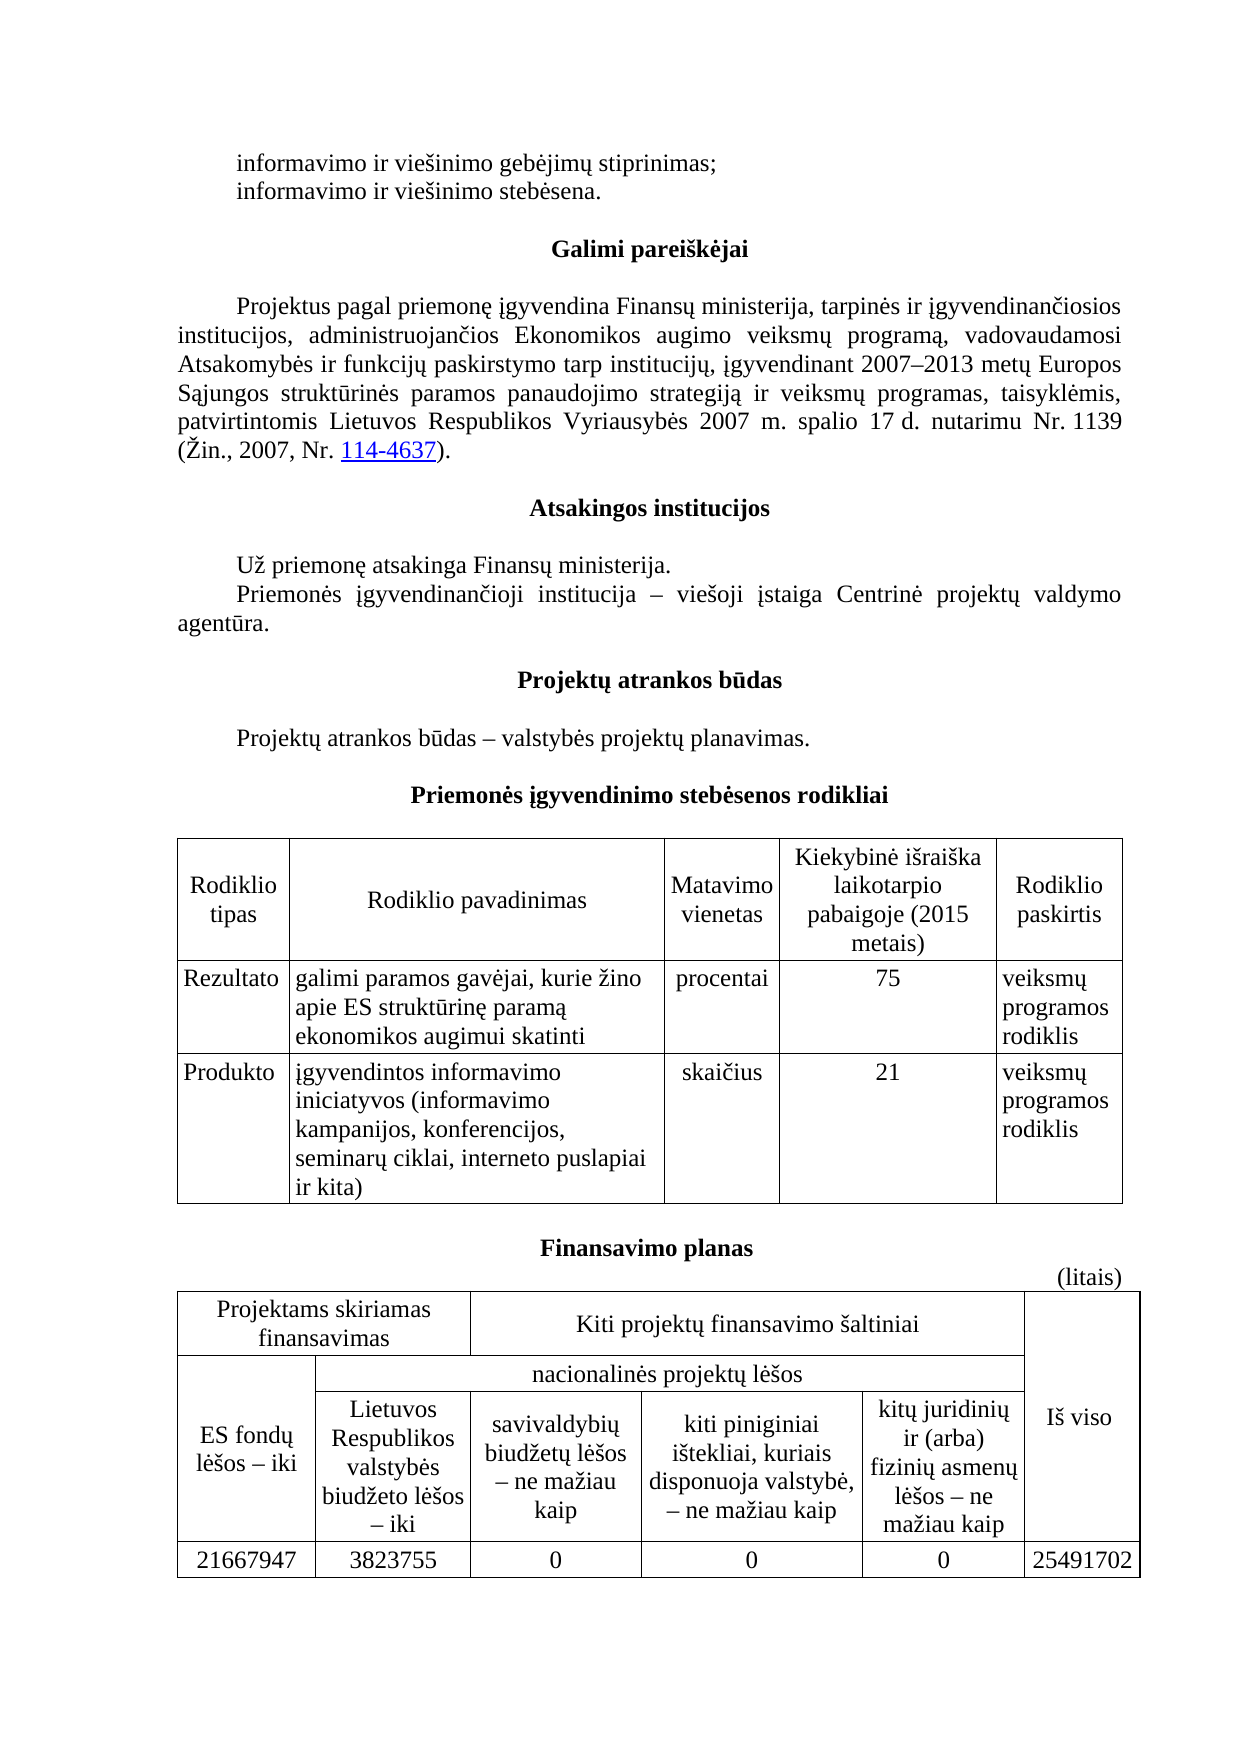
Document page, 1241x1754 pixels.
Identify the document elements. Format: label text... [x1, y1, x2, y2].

table_cell procentai [665, 961, 779, 1053]
text (litais) [177, 1262, 1122, 1291]
table_cell galimi paramos gavėjai, kurie žino apie ES struktūrinę paramą ekonomikos augimui skatinti [290, 961, 664, 1053]
table_cell 3823755 [316, 1542, 470, 1577]
table_cell skaičius [665, 1054, 779, 1203]
table_header Rodiklio paskirtis [997, 839, 1122, 959]
table_header Kiti projektų finansavimo šaltiniai [471, 1292, 1024, 1355]
table_header Iš viso [1025, 1292, 1139, 1541]
table_header Rodiklio tipas [178, 839, 289, 959]
text Finansavimo planas [177, 1233, 1122, 1262]
text Priemonės įgyvendinančioji institucija – viešoji įstaiga Centrinė projektų valdymo agentūra. [177, 579, 1122, 636]
table_cell Produkto [178, 1054, 289, 1203]
table_header Projektams skiriamas finansavimas [178, 1292, 470, 1355]
table_cell 0 [863, 1542, 1024, 1577]
table_cell 0 [471, 1542, 641, 1577]
table_cell 75 [780, 961, 996, 1053]
table_cell veiksmų programos rodiklis [997, 961, 1122, 1053]
table_cell 0 [642, 1542, 862, 1577]
table_cell 25491702 [1025, 1542, 1139, 1577]
text Atsakingos institucijos [177, 493, 1122, 521]
text Už priemonę atsakinga Finansų ministerija. [177, 550, 1122, 579]
table_cell kitų juridinių ir (arba) fizinių asmenų lėšos – ne mažiau kaip [863, 1392, 1024, 1541]
table_cell Rezultato [178, 961, 289, 1053]
text Projektų atrankos būdas – valstybės projektų planavimas. [177, 723, 1122, 751]
table_cell įgyvendintos informavimo iniciatyvos (informavimo kampanijos, konferencijos, seminarų ciklai, interneto puslapiai ir kita) [290, 1054, 664, 1203]
table_cell Lietuvos Respublikos valstybės biudžeto lėšos – iki [316, 1392, 470, 1541]
table_cell savivaldybių biudžetų lėšos – ne mažiau kaip [471, 1392, 641, 1541]
text informavimo ir viešinimo gebėjimų stiprinimas; [177, 148, 1122, 176]
table_header Matavimo vienetas [665, 839, 779, 959]
table_cell veiksmų programos rodiklis [997, 1054, 1122, 1203]
table_header Rodiklio pavadinimas [290, 839, 664, 959]
text Projektus pagal priemonę įgyvendina Finansų ministerija, tarpinės ir įgyvendinančiosios institucijos, administruojančios Ekonomikos augimo veiksmų programą, vadovaudamosi Atsakomybės ir funkcijų paskirstymo tarp institucijų, įgyvendinant 2007–2013 metų Europos Sąjungos struktūrinės paramos panaudojimo strategiją ir veiksmų programas, taisyklėmis, patvirtintomis Lietuvos Respublikos Vyriausybės 2007 m. spalio 17 d. nutarimu Nr. 1139 (Žin., 2007, Nr. 114-4637). [177, 291, 1122, 464]
table_cell 21 [780, 1054, 996, 1203]
table_header Kiekybinė išraiška laikotarpio pabaigoje (2015 metais) [780, 839, 996, 959]
text Priemonės įgyvendinimo stebėsenos rodikliai [177, 780, 1122, 809]
table_cell kiti piniginiai ištekliai, kuriais disponuoja valstybė, – ne mažiau kaip [642, 1392, 862, 1541]
table_cell nacionalinės projektų lėšos [316, 1356, 1024, 1391]
text informavimo ir viešinimo stebėsena. [177, 176, 1122, 205]
text Projektų atrankos būdas [177, 665, 1122, 694]
table_cell ES fondų lėšos – iki [178, 1356, 315, 1541]
text Galimi pareiškėjai [177, 234, 1122, 263]
table_cell 21667947 [178, 1542, 315, 1577]
